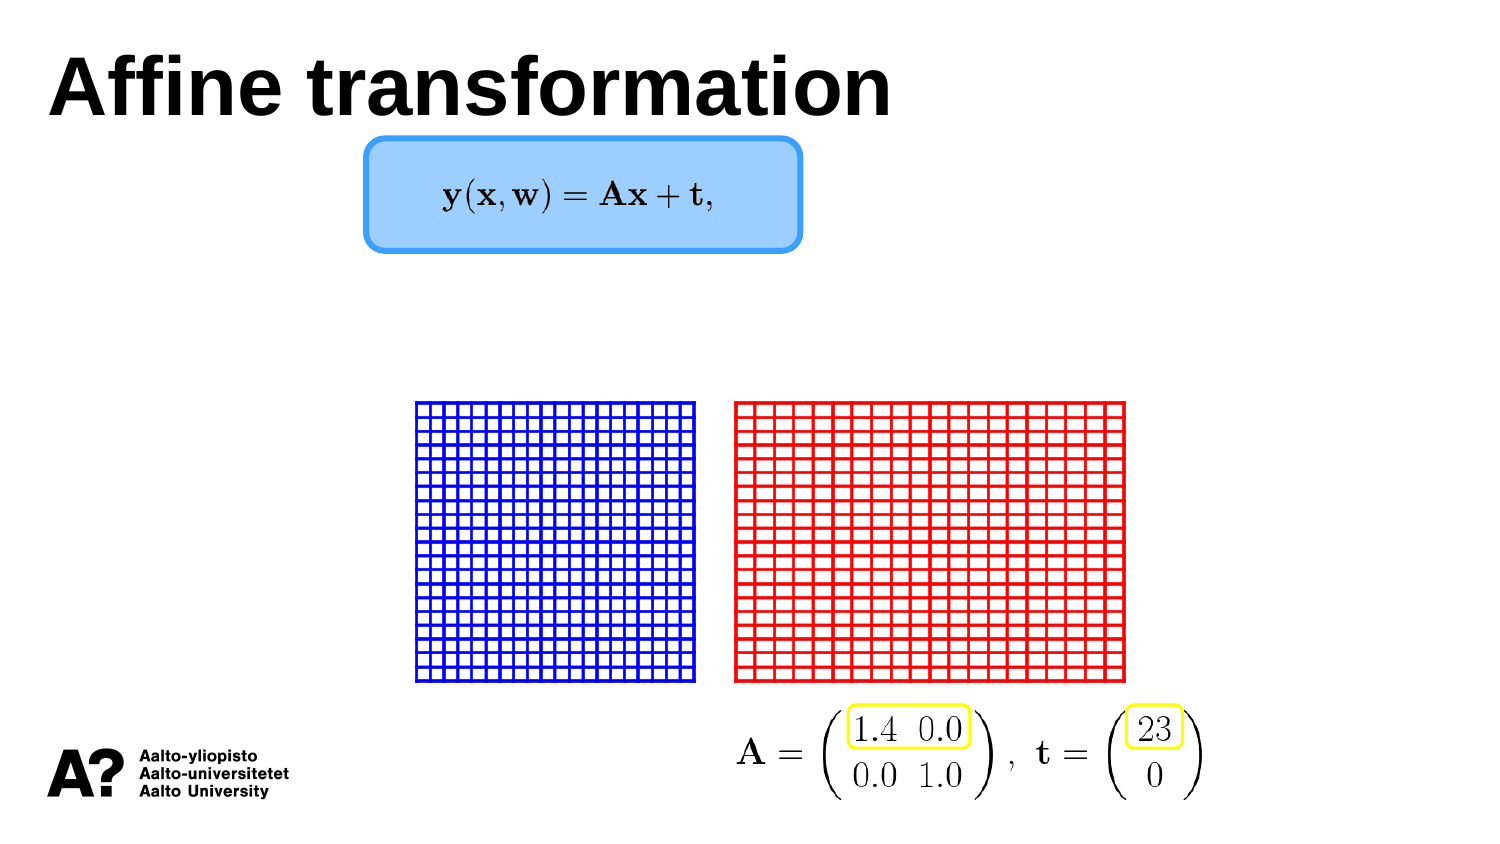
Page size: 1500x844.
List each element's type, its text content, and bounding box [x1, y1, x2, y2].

picture [387, 250, 1333, 834]
text_box [366, 138, 801, 251]
list Affine transformation [47, 32, 1442, 197]
picture [0, 702, 337, 844]
picture [436, 165, 715, 243]
